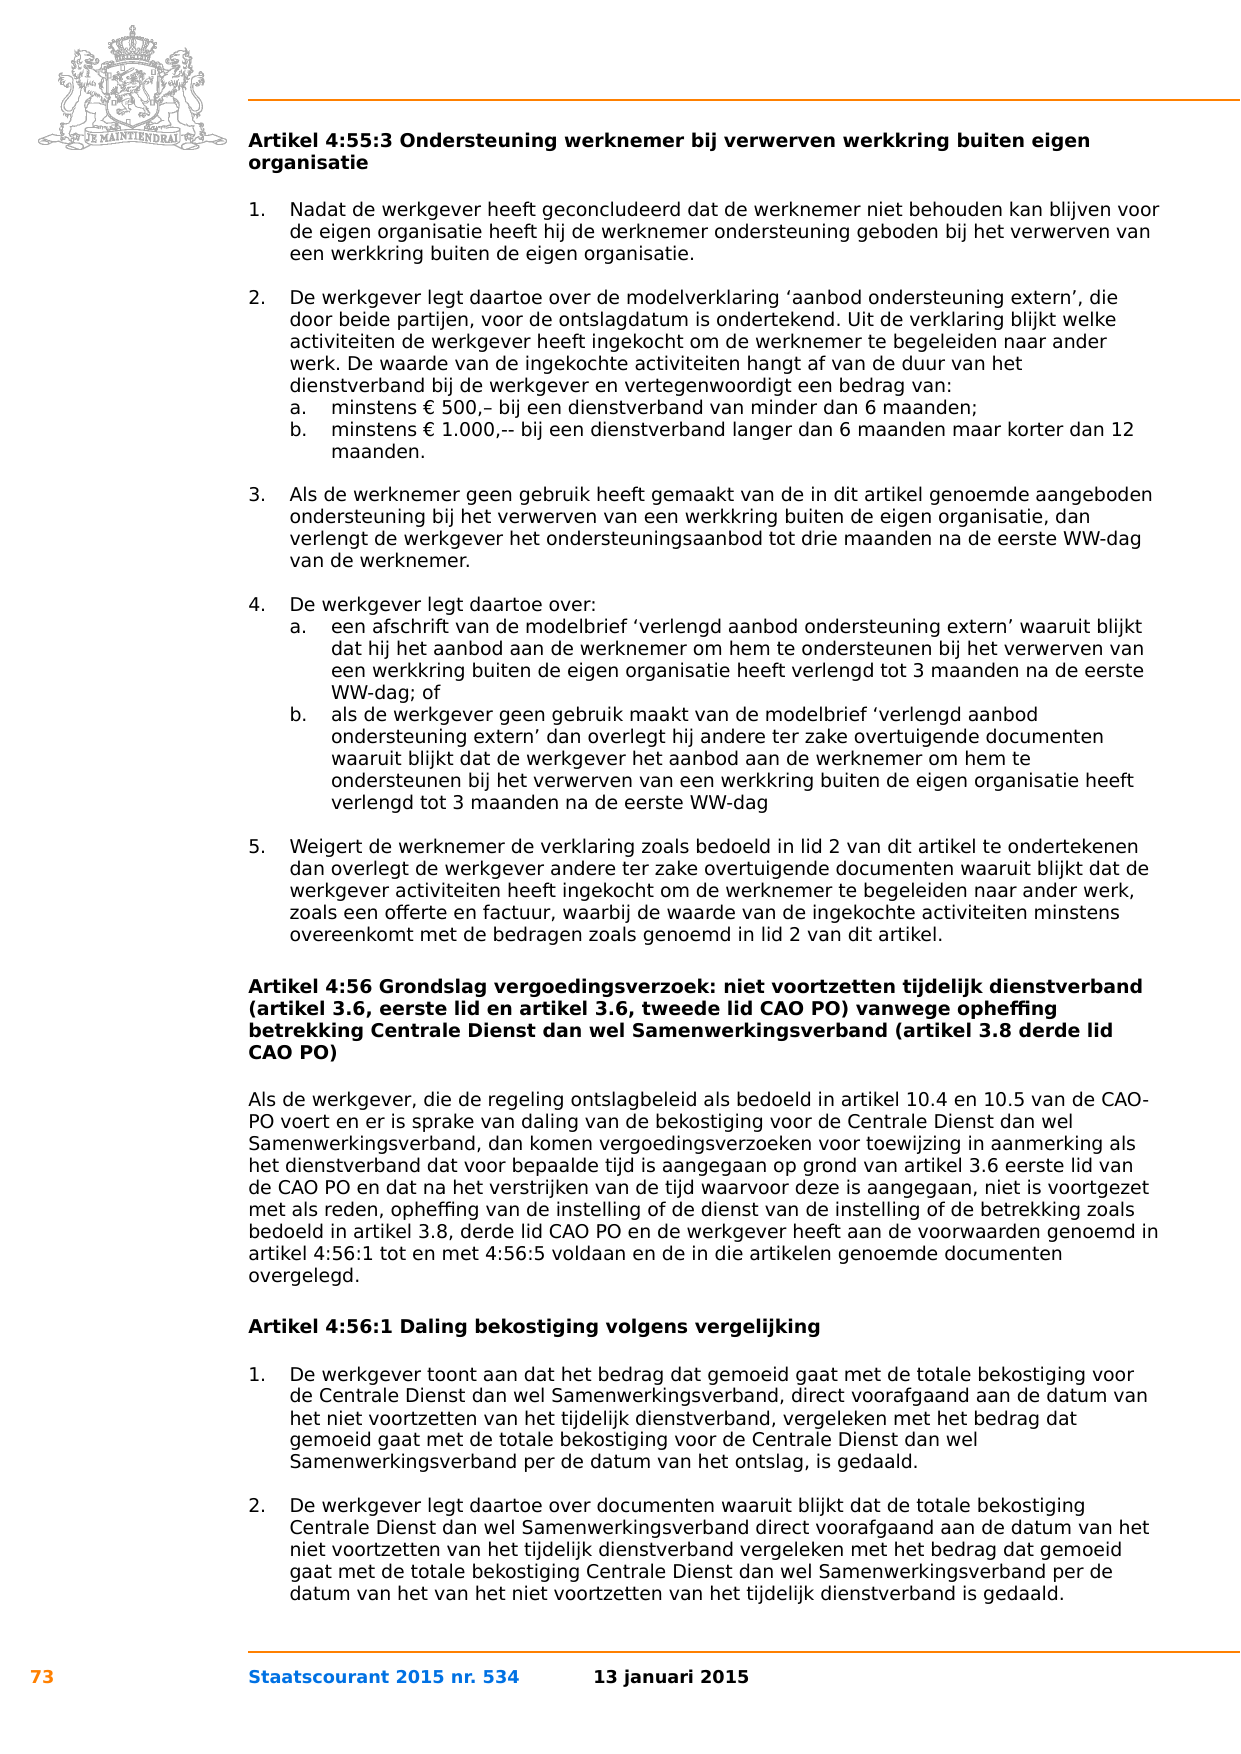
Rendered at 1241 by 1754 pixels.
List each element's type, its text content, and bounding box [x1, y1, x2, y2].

picture [38, 25, 227, 150]
text 2. De werkgever legt daartoe over documenten waaruit blijkt dat de totale bekostiging Centrale Dienst dan wel Samenwerkingsverband direct voorafgaand aan de datum van het niet voortzetten van het tijdelijk dienstverband vergeleken met het bedrag dat gemoeid gaat met de totale bekostiging Centrale Dienst dan wel Samenwerkingsverband per de datum van het van het niet voortzetten van het tijdelijk dienstverband is gedaald. [248, 1495, 1163, 1605]
text 3. Als de werknemer geen gebruik heeft gemaakt van de in dit artikel genoemde aangeboden ondersteuning bij het verwerven van een werkkring buiten de eigen organisatie, dan verlengt de werkgever het ondersteuningsaanbod tot drie maanden na de eerste WW-dag van de werknemer. [248, 484, 1163, 572]
text a. een afschrift van de modelbrief ‘verlengd aanbod ondersteuning extern’ waaruit blijkt dat hij het aanbod aan de werknemer om hem te ondersteunen bij het verwerven van een werkkring buiten de eigen organisatie heeft verlengd tot 3 maanden na de eerste WW-dag; of [289, 616, 1163, 704]
subtitle Artikel 4:55:3 Ondersteuning werknemer bij verwerven werkkring buiten eigen organisatie [248, 130, 1163, 174]
text 4. De werkgever legt daartoe over: [248, 594, 1163, 616]
text 5. Weigert de werknemer de verklaring zoals bedoeld in lid 2 van dit artikel te ondertekenen dan overlegt de werkgever andere ter zake overtuigende documenten waaruit blijkt dat de werkgever activiteiten heeft ingekocht om de werknemer te begeleiden naar ander werk, zoals een offerte en factuur, waarbij de waarde van de ingekochte activiteiten minstens overeenkomt met de bedragen zoals genoemd in lid 2 van dit artikel. [248, 836, 1163, 946]
subtitle Artikel 4:56 Grondslag vergoedingsverzoek: niet voortzetten tijdelijk dienstverband (artikel 3.6, eerste lid en artikel 3.6, tweede lid CAO PO) vanwege opheffing betrekking Centrale Dienst dan wel Samenwerkingsverband (artikel 3.8 derde lid CAO PO) [248, 976, 1163, 1064]
text Als de werkgever, die de regeling ontslagbeleid als bedoeld in artikel 10.4 en 10.5 van de CAO-PO voert en er is sprake van daling van de bekostiging voor de Centrale Dienst dan wel Samenwerkingsverband, dan komen vergoedingsverzoeken voor toewijzing in aanmerking als het dienstverband dat voor bepaalde tijd is aangegaan op grond van artikel 3.6 eerste lid van de CAO PO en dat na het verstrijken van de tijd waarvoor deze is aangegaan, niet is voortgezet met als reden, opheffing van de instelling of de dienst van de instelling of de betrekking zoals bedoeld in artikel 3.8, derde lid CAO PO en de werkgever heeft aan de voorwaarden genoemd in artikel 4:56:1 tot en met 4:56:5 voldaan en de in die artikelen genoemde documenten overgelegd. [248, 1089, 1163, 1286]
text a. minstens € 500,– bij een dienstverband van minder dan 6 maanden; [289, 397, 1163, 418]
text 2. De werkgever legt daartoe over de modelverklaring ‘aanbod ondersteuning extern’, die door beide partijen, voor de ontslagdatum is ondertekend. Uit de verklaring blijkt welke activiteiten de werkgever heeft ingekocht om de werknemer te begeleiden naar ander werk. De waarde van de ingekochte activiteiten hangt af van de duur van het dienstverband bij de werkgever en vertegenwoordigt een bedrag van: [248, 287, 1163, 397]
text 1. De werkgever toont aan dat het bedrag dat gemoeid gaat met de totale bekostiging voor de Centrale Dienst dan wel Samenwerkingsverband, direct voorafgaand aan de datum van het niet voortzetten van het tijdelijk dienstverband, vergeleken met het bedrag dat gemoeid gaat met de totale bekostiging voor de Centrale Dienst dan wel Samenwerkingsverband per de datum van het ontslag, is gedaald. [248, 1363, 1163, 1473]
subtitle Artikel 4:56:1 Daling bekostiging volgens vergelijking [248, 1316, 1163, 1338]
text 1. Nadat de werkgever heeft geconcludeerd dat de werknemer niet behouden kan blijven voor de eigen organisatie heeft hij de werknemer ondersteuning geboden bij het verwerven van een werkkring buiten de eigen organisatie. [248, 199, 1163, 265]
text b. als de werkgever geen gebruik maakt van de modelbrief ‘verlengd aanbod ondersteuning extern’ dan overlegt hij andere ter zake overtuigende documenten waaruit blijkt dat de werkgever het aanbod aan de werknemer om hem te ondersteunen bij het verwerven van een werkkring buiten de eigen organisatie heeft verlengd tot 3 maanden na de eerste WW-dag [289, 704, 1163, 814]
text b. minstens € 1.000,-- bij een dienstverband langer dan 6 maanden maar korter dan 12 maanden. [289, 418, 1163, 462]
